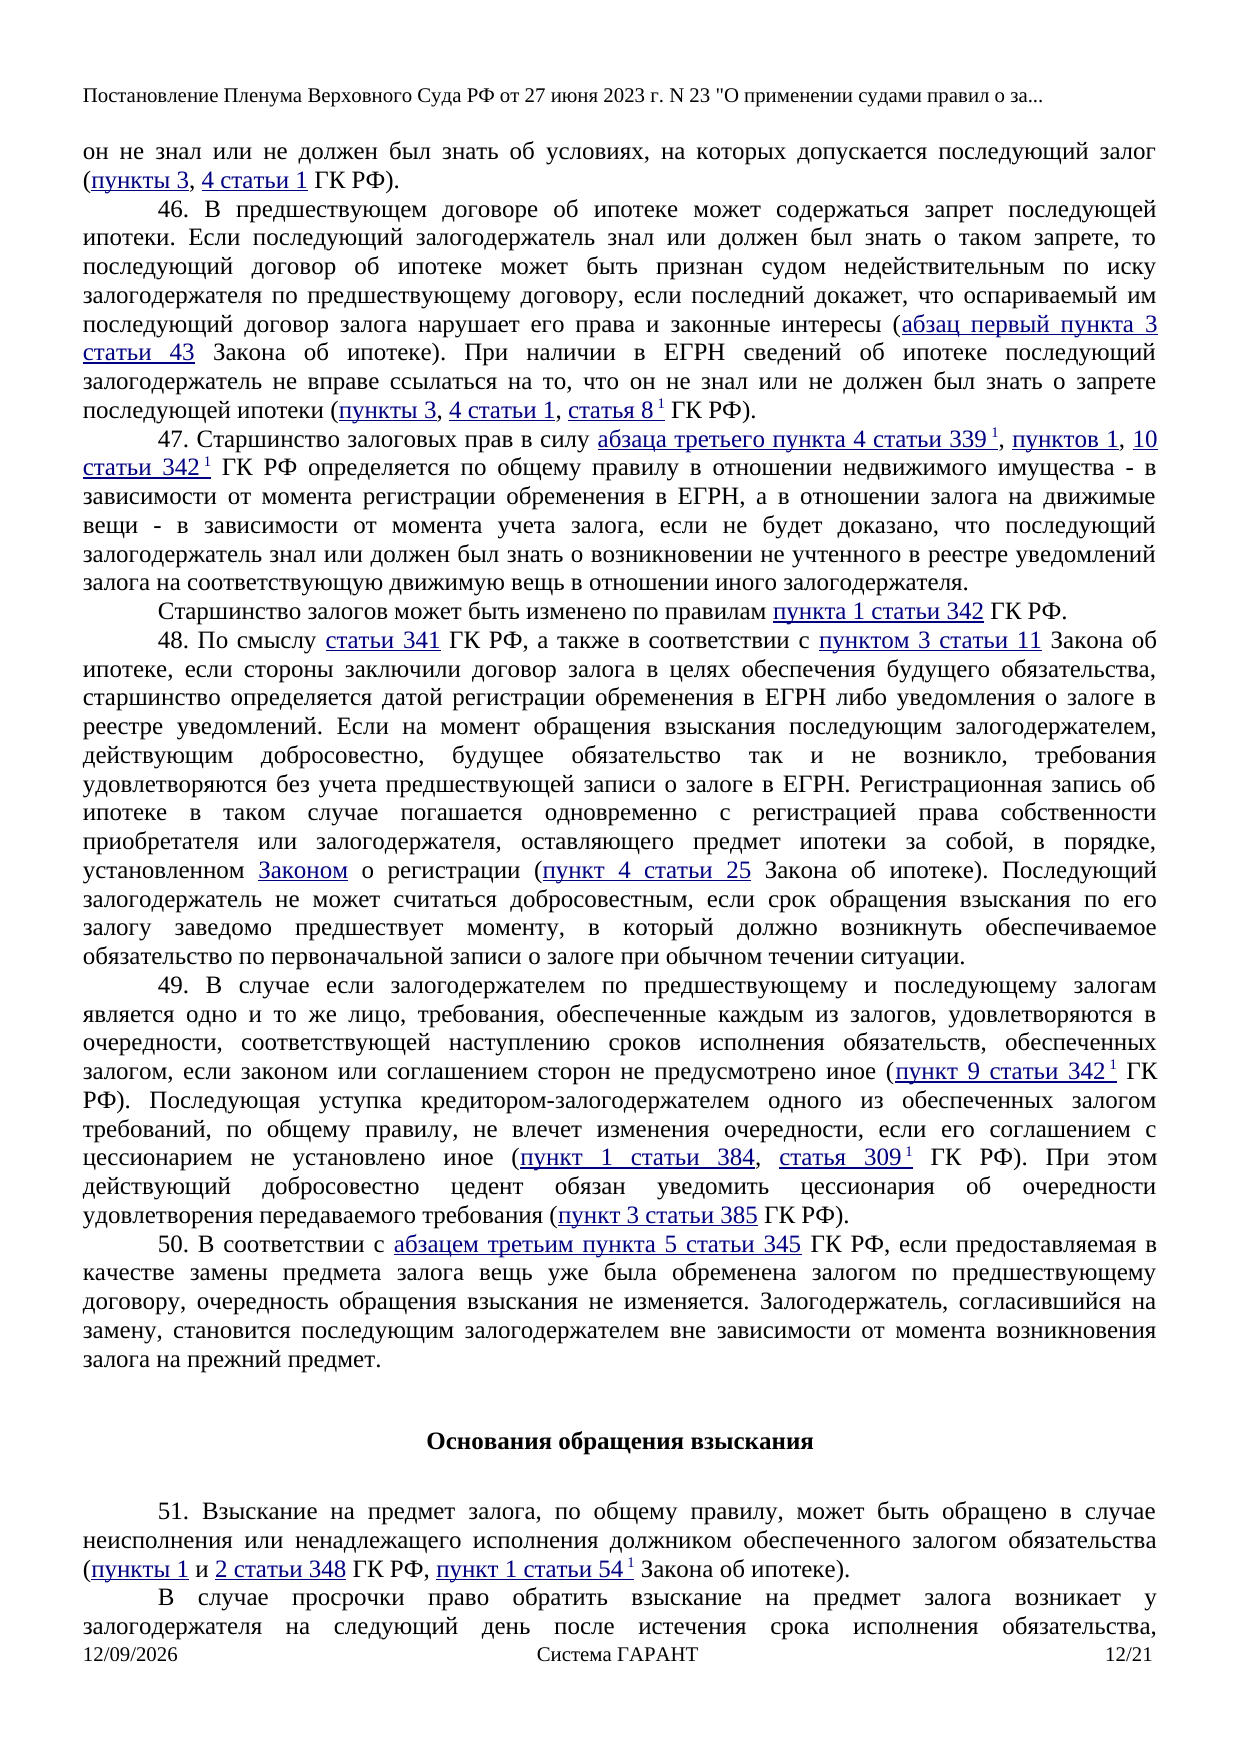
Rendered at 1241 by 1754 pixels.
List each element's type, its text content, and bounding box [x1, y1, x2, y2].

text он не знал или не должен был знать об условиях, на которых допускается последующий залог (пункты 3, 4 статьи 1 ГК РФ). [83, 136, 1157, 194]
text 51. Взыскание на предмет залога, по общему правилу, может быть обращено в случае неисполнения или ненадлежащего исполнения должником обеспеченного залогом обязательства (пункты 1 и 2 статьи 348 ГК РФ, пункт 1 статьи 54 1 Закона об ипотеке). [83, 1496, 1157, 1582]
text 50. В соответствии с абзацем третьим пункта 5 статьи 345 ГК РФ, если предоставляемая в качестве замены предмета залога вещь уже была обременена залогом по предшествующему договору, очередность обращения взыскания не изменяется. Залогодержатель, согласившийся на замену, становится последующим залогодержателем вне зависимости от момента возникновения залога на прежний предмет. [83, 1229, 1157, 1372]
subtitle Основания обращения взыскания [83, 1426, 1157, 1455]
text Старшинство залогов может быть изменено по правилам пункта 1 статьи 342 ГК РФ. [83, 596, 1157, 625]
text 46. В предшествующем договоре об ипотеке может содержаться запрет последующей ипотеки. Если последующий залогодержатель знал или должен был знать о таком запрете, то последующий договор об ипотеке может быть признан судом недействительным по иску залогодержателя по предшествующему договору, если последний докажет, что оспариваемый им последующий договор залога нарушает его права и законные интересы (абзац первый пункта 3 статьи 43 Закона об ипотеке). При наличии в ЕГРН сведений об ипотеке последующий залогодержатель не вправе ссылаться на то, что он не знал или не должен был знать о запрете последующей ипотеки (пункты 3, 4 статьи 1, статья 8 1 ГК РФ). [83, 194, 1157, 424]
text 47. Старшинство залоговых прав в силу абзаца третьего пункта 4 статьи 339 1, пунктов 1, 10 статьи 342 1 ГК РФ определяется по общему правилу в отношении недвижимого имущества - в зависимости от момента регистрации обременения в ЕГРН, а в отношении залога на движимые вещи - в зависимости от момента учета залога, если не будет доказано, что последующий залогодержатель знал или должен был знать о возникновении не учтенного в реестре уведомлений залога на соответствующую движимую вещь в отношении иного залогодержателя. [83, 424, 1157, 596]
text 49. В случае если залогодержателем по предшествующему и последующему залогам является одно и то же лицо, требования, обеспеченные каждым из залогов, удовлетворяются в очередности, соответствующей наступлению сроков исполнения обязательств, обеспеченных залогом, если законом или соглашением сторон не предусмотрено иное (пункт 9 статьи 342 1 ГК РФ). Последующая уступка кредитором-залогодержателем одного из обеспеченных залогом требований, по общему правилу, не влечет изменения очередности, если его соглашением с цессионарием не установлено иное (пункт 1 статьи 384, статья 309 1 ГК РФ). При этом действующий добросовестно цедент обязан уведомить цессионария об очередности удовлетворения передаваемого требования (пункт 3 статьи 385 ГК РФ). [83, 970, 1157, 1229]
text 48. По смыслу статьи 341 ГК РФ, а также в соответствии с пунктом 3 статьи 11 Закона об ипотеке, если стороны заключили договор залога в целях обеспечения будущего обязательства, старшинство определяется датой регистрации обременения в ЕГРН либо уведомления о залоге в реестре уведомлений. Если на момент обращения взыскания последующим залогодержателем, действующим добросовестно, будущее обязательство так и не возникло, требования удовлетворяются без учета предшествующей записи о залоге в ЕГРН. Регистрационная запись об ипотеке в таком случае погашается одновременно с регистрацией права собственности приобретателя или залогодержателя, оставляющего предмет ипотеки за собой, в порядке, установленном Законом о регистрации (пункт 4 статьи 25 Закона об ипотеке). Последующий залогодержатель не может считаться добросовестным, если срок обращения взыскания по его залогу заведомо предшествует моменту, в который должно возникнуть обеспечиваемое обязательство по первоначальной записи о залоге при обычном течении ситуации. [83, 625, 1157, 970]
text В случае просрочки право обратить взыскание на предмет залога возникает у залогодержателя на следующий день после истечения срока исполнения обязательства, [83, 1582, 1157, 1640]
